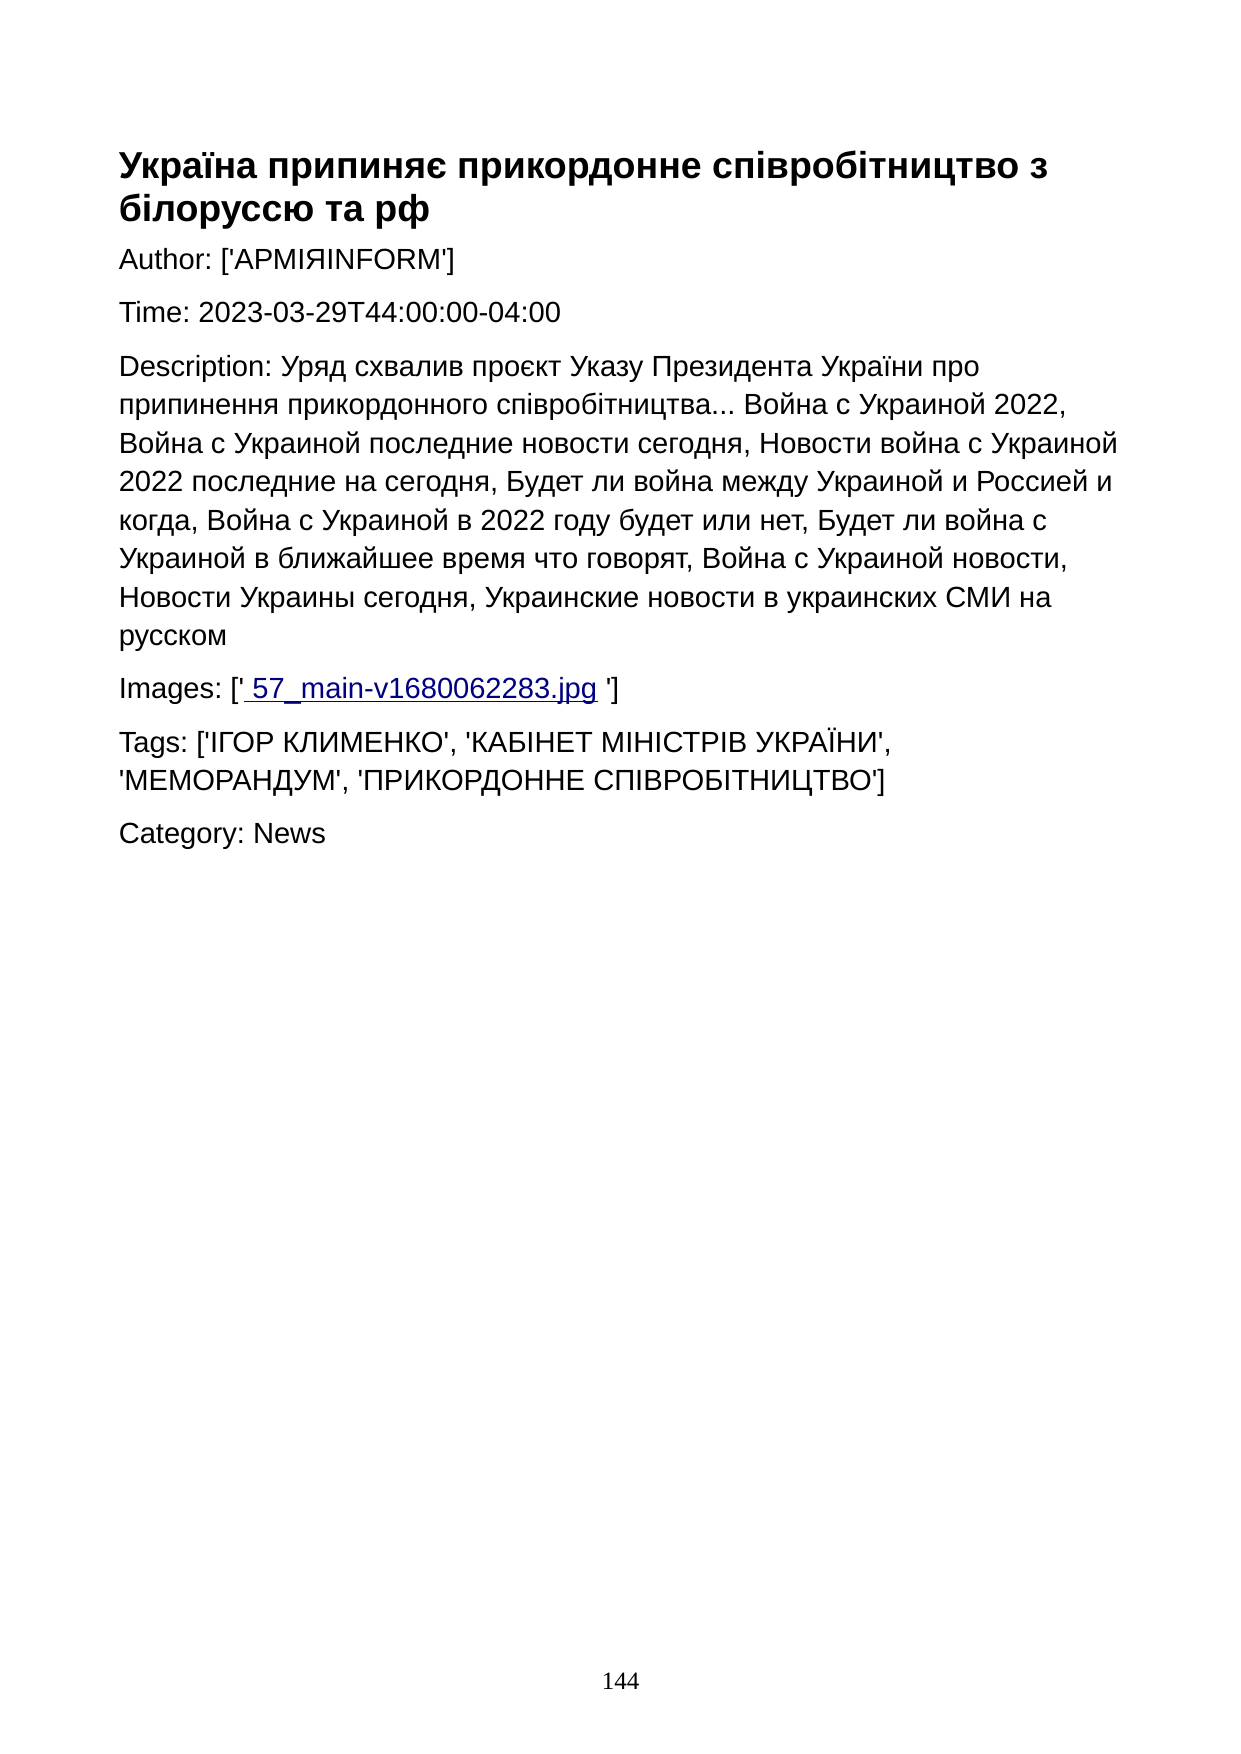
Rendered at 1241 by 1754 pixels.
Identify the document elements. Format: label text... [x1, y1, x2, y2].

text Images: [' 57_main-v1680062283.jpg '] [118, 671, 1122, 705]
text Category: News [118, 816, 1122, 850]
text Description: Уряд схвалив проєкт Указу Президента України про припинення прикордонного співробітництва... Война с Украиной 2022, Война с Украиной последние новости сегодня, Новости война с Украиной 2022 последние на сегодня, Будет ли война между Украиной и Россией и когда, Война с Украиной в 2022 году будет или нет, Будет ли война с Украиной в ближайшее время что говорят, Война с Украиной новости, Новости Украины сегодня, Украинские новости в украинских СМИ на русском [118, 348, 1122, 652]
text Tags: ['ІГОР КЛИМЕНКО', 'КАБІНЕТ МІНІСТРІВ УКРАЇНИ', 'МЕМОРАНДУМ', 'ПРИКОРДОННЕ СПІВРОБІТНИЦТВО'] [118, 724, 1122, 797]
text Author: ['АРМІЯINFORM'] [118, 242, 1122, 276]
text Time: 2023-03-29T44:00:00-04:00 [118, 295, 1122, 329]
subtitle Україна припиняє прикордонне співробітництво з білоруссю та рф [118, 143, 1122, 230]
